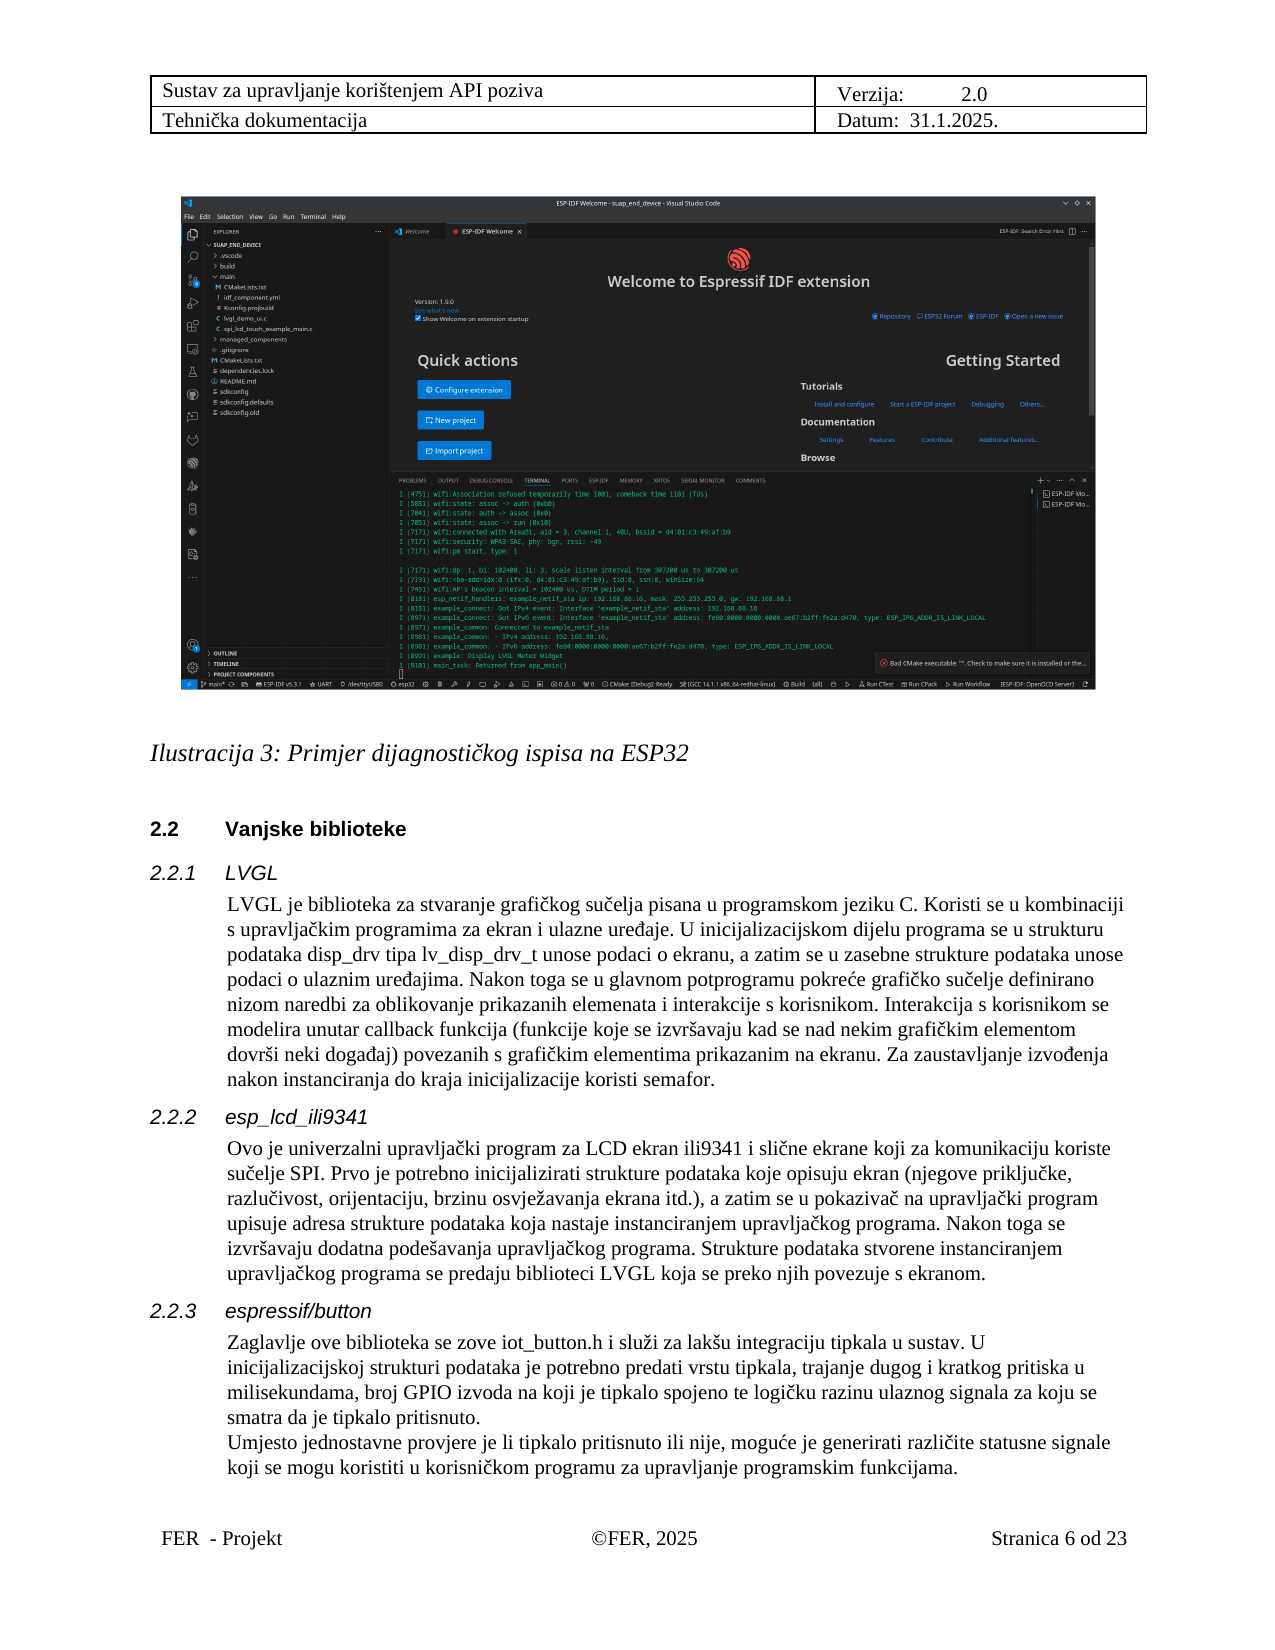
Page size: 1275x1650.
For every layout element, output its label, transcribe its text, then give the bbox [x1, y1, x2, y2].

text Umjesto jednostavne provjere je li tipkalo pritisnuto ili nije, moguće je generirati različite statusne signale koji se mogu koristiti u korisničkom programu za upravljanje programskim funkcijama. [227, 1429, 1125, 1479]
text Zaglavlje ove biblioteka se zove iot_button.h i služi za lakšu integraciju tipkala u sustav. U inicijalizacijskoj strukturi podataka je potrebno predati vrstu tipkala, trajanje dugog i kratkog pritiska u milisekundama, broj GPIO izvoda na koji je tipkalo spojeno te logičku razinu ulaznog signala za koju se smatra da je tipkalo pritisnuto. [227, 1329, 1125, 1429]
text Ilustracija 3: Primjer dijagnostičkog ispisa na ESP32 [150, 726, 1125, 767]
subtitle esp_lcd_ili9341 [150, 1104, 1125, 1129]
text LVGL je biblioteka za stvaranje grafičkog sučelja pisana u programskom jeziku C. Koristi se u kombinaciji s upravljačkim programima za ekran i ulazne uređaje. U inicijalizacijskom dijelu programa se u strukturu podataka disp_drv tipa lv_disp_drv_t unose podaci o ekranu, a zatim se u zasebne strukture podataka unose podaci o ulaznim uređajima. Nakon toga se u glavnom potprogramu pokreće grafičko sučelje definirano nizom naredbi za oblikovanje prikazanih elemenata i interakcije s korisnikom. Interakcija s korisnikom se modelira unutar callback funkcija (funkcije koje se izvršavaju kad se nad nekim grafičkim elementom dovrši neki događaj) povezanih s grafičkim elementima prikazanim na ekranu. Za zaustavljanje izvođenja nakon instanciranja do kraja inicijalizacije koristi semafor. [227, 891, 1125, 1091]
text Ovo je univerzalni upravljački program za LCD ekran ili9341 i slične ekrane koji za komunikaciju koriste sučelje SPI. Prvo je potrebno inicijalizirati strukture podataka koje opisuju ekran (njegove priključke, razlučivost, orijentaciju, brzinu osvježavanja ekrana itd.), a zatim se u pokazivač na upravljački program upisuje adresa strukture podataka koja nastaje instanciranjem upravljačkog programa. Nakon toga se izvršavaju dodatna podešavanja upravljačkog programa. Strukture podataka stvorene instanciranjem upravljačkog programa se predaju biblioteci LVGL koja se preko njih povezuje s ekranom. [227, 1135, 1125, 1285]
subtitle espressif/button [150, 1297, 1125, 1322]
subtitle Vanjske biblioteke [150, 816, 1125, 841]
subtitle LVGL [150, 860, 1125, 885]
picture [150, 171, 1125, 726]
